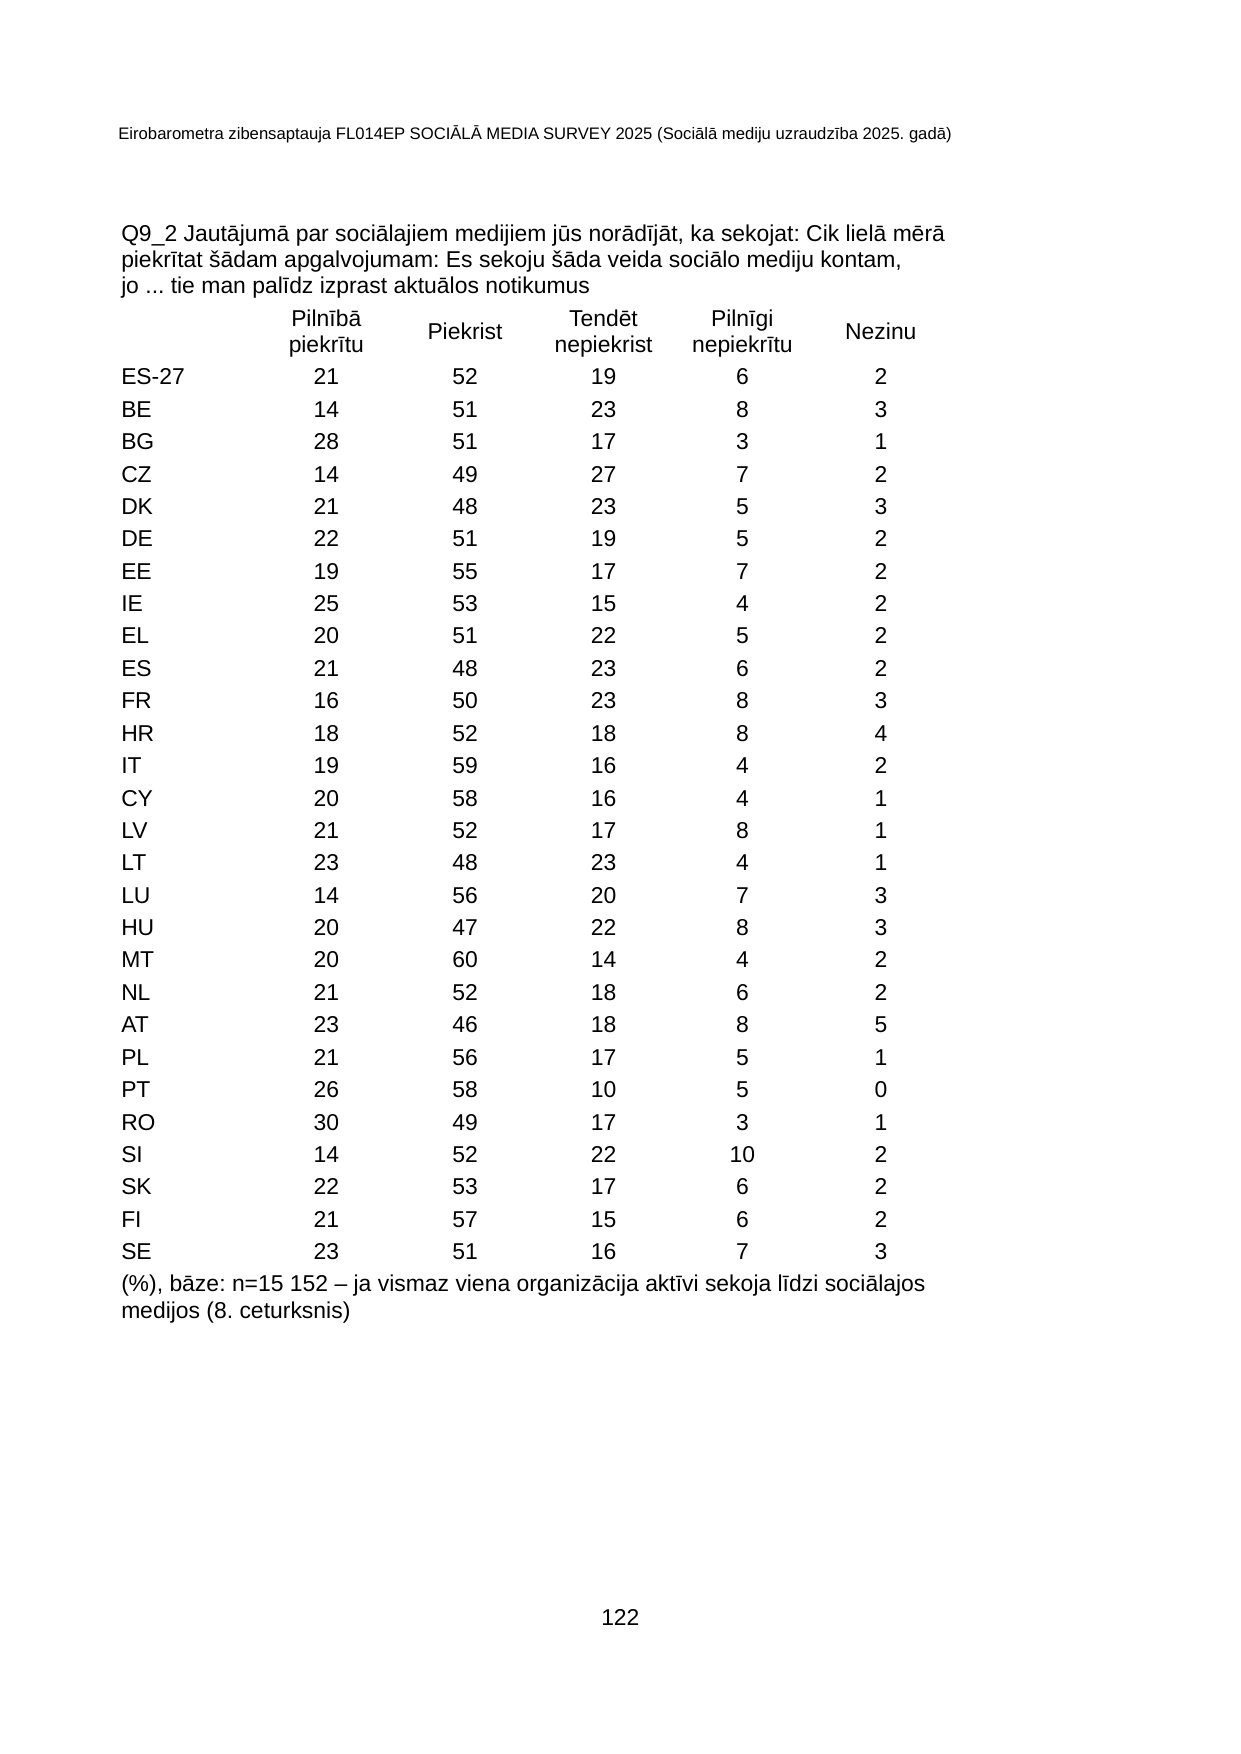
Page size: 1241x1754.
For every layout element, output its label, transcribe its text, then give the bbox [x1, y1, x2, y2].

table_cell 60 [395, 944, 534, 976]
table_cell 2 [811, 587, 950, 619]
table_cell 2 [811, 749, 950, 781]
table_cell 16 [257, 684, 395, 717]
table_cell 16 [534, 749, 673, 781]
table_cell 18 [257, 717, 395, 749]
table_cell 10 [673, 1138, 811, 1170]
table_cell 15 [534, 1203, 673, 1235]
table_cell FI [118, 1203, 257, 1235]
table_cell 21 [257, 652, 395, 684]
table_cell 2 [811, 944, 950, 976]
table_cell 20 [257, 911, 395, 943]
table_cell 7 [673, 555, 811, 587]
table_cell SK [118, 1170, 257, 1203]
table_cell CY [118, 781, 257, 814]
table_cell 51 [395, 522, 534, 555]
table_cell 51 [395, 425, 534, 457]
table_cell [118, 302, 257, 360]
table_cell IE [118, 587, 257, 619]
table_cell 17 [534, 1170, 673, 1203]
table_cell 14 [257, 1138, 395, 1170]
table_cell 20 [257, 944, 395, 976]
table_cell 1 [811, 1041, 950, 1073]
table_cell 52 [395, 1138, 534, 1170]
table_cell 6 [673, 652, 811, 684]
table_cell 2 [811, 360, 950, 393]
table_cell 18 [534, 1008, 673, 1041]
table_cell 4 [673, 846, 811, 879]
table_cell 2 [811, 652, 950, 684]
table_cell 16 [534, 1235, 673, 1267]
table_cell 56 [395, 879, 534, 911]
table_cell 52 [395, 976, 534, 1008]
table_cell 20 [257, 620, 395, 652]
table_cell 3 [811, 1235, 950, 1267]
table_cell HR [118, 717, 257, 749]
table_cell SI [118, 1138, 257, 1170]
table_cell 5 [673, 620, 811, 652]
table_cell 5 [673, 1041, 811, 1073]
table_cell Nezinu [811, 302, 950, 360]
table_cell 2 [811, 522, 950, 555]
table_cell (%), bāze: n=15 152 – ja vismaz viena organizācija aktīvi sekoja līdzi sociālajos medijos (8. ceturksnis) [118, 1268, 950, 1326]
table_cell 51 [395, 620, 534, 652]
table_cell 22 [257, 522, 395, 555]
table_cell 8 [673, 814, 811, 846]
table_cell 10 [534, 1073, 673, 1105]
table_cell 4 [673, 749, 811, 781]
table_cell FR [118, 684, 257, 717]
table_cell 17 [534, 555, 673, 587]
table_cell 14 [257, 458, 395, 490]
table_cell CZ [118, 458, 257, 490]
table_cell 1 [811, 814, 950, 846]
table_cell 49 [395, 458, 534, 490]
table_cell 17 [534, 1105, 673, 1138]
table_cell IT [118, 749, 257, 781]
table_cell 8 [673, 911, 811, 943]
table_cell 2 [811, 620, 950, 652]
table_cell 6 [673, 360, 811, 393]
table_cell 7 [673, 458, 811, 490]
table_cell 4 [673, 587, 811, 619]
table_cell 6 [673, 976, 811, 1008]
table_cell 50 [395, 684, 534, 717]
table_cell 22 [534, 620, 673, 652]
table_cell ES [118, 652, 257, 684]
table_cell BG [118, 425, 257, 457]
table_cell 2 [811, 555, 950, 587]
table_cell LT [118, 846, 257, 879]
table_cell 30 [257, 1105, 395, 1138]
table_cell 21 [257, 1203, 395, 1235]
table_cell LU [118, 879, 257, 911]
table_cell 14 [257, 879, 395, 911]
table_cell 4 [811, 717, 950, 749]
table_cell 8 [673, 393, 811, 425]
table_cell RO [118, 1105, 257, 1138]
table_cell EL [118, 620, 257, 652]
table_cell 0 [811, 1073, 950, 1105]
table_cell 25 [257, 587, 395, 619]
table_cell LV [118, 814, 257, 846]
table_cell 7 [673, 879, 811, 911]
table_cell Piekrist [395, 302, 534, 360]
table_cell 1 [811, 1105, 950, 1138]
table_cell 5 [673, 1073, 811, 1105]
table_cell 52 [395, 814, 534, 846]
table_cell 15 [534, 587, 673, 619]
table_cell 2 [811, 1203, 950, 1235]
table_cell 48 [395, 652, 534, 684]
table_cell 3 [811, 911, 950, 943]
table_cell NL [118, 976, 257, 1008]
table_cell 21 [257, 814, 395, 846]
table_cell 16 [534, 781, 673, 814]
table_cell PL [118, 1041, 257, 1073]
table_cell 23 [534, 490, 673, 522]
table_cell 53 [395, 1170, 534, 1203]
table_cell 2 [811, 976, 950, 1008]
table_cell 51 [395, 1235, 534, 1267]
table_cell 47 [395, 911, 534, 943]
table_cell 23 [534, 652, 673, 684]
table_cell 17 [534, 814, 673, 846]
table_cell 18 [534, 717, 673, 749]
table_cell 14 [257, 393, 395, 425]
table_cell 20 [257, 781, 395, 814]
table_cell 19 [534, 360, 673, 393]
table_cell Pilnībā piekrītu [257, 302, 395, 360]
table_cell 6 [673, 1203, 811, 1235]
table_cell 21 [257, 360, 395, 393]
table_cell 57 [395, 1203, 534, 1235]
table_cell 1 [811, 846, 950, 879]
table_cell 4 [673, 944, 811, 976]
table_cell 8 [673, 717, 811, 749]
table_cell 26 [257, 1073, 395, 1105]
table_cell 17 [534, 1041, 673, 1073]
table_cell Tendēt nepiekrist [534, 302, 673, 360]
table_cell 23 [257, 846, 395, 879]
table_cell 58 [395, 1073, 534, 1105]
table_cell 8 [673, 1008, 811, 1041]
table_cell 21 [257, 976, 395, 1008]
table_cell 8 [673, 684, 811, 717]
table_cell 58 [395, 781, 534, 814]
table_cell 3 [811, 490, 950, 522]
table_cell 23 [257, 1008, 395, 1041]
table_cell 3 [673, 425, 811, 457]
table_cell 52 [395, 360, 534, 393]
table_cell 6 [673, 1170, 811, 1203]
table_cell 18 [534, 976, 673, 1008]
table_cell 55 [395, 555, 534, 587]
table_cell 23 [534, 393, 673, 425]
table_cell ES-27 [118, 360, 257, 393]
table_cell 2 [811, 1138, 950, 1170]
table_cell Pilnīgi nepiekrītu [673, 302, 811, 360]
table_cell 21 [257, 1041, 395, 1073]
table_cell PT [118, 1073, 257, 1105]
table_cell 3 [673, 1105, 811, 1138]
table_cell 22 [534, 911, 673, 943]
table_cell 21 [257, 490, 395, 522]
table_cell HU [118, 911, 257, 943]
table_cell 3 [811, 684, 950, 717]
table_cell 7 [673, 1235, 811, 1267]
table_cell 22 [257, 1170, 395, 1203]
table_cell EE [118, 555, 257, 587]
table_cell 48 [395, 846, 534, 879]
table_cell 19 [257, 555, 395, 587]
table_cell 49 [395, 1105, 534, 1138]
table_cell 20 [534, 879, 673, 911]
table_cell 2 [811, 458, 950, 490]
table_cell DK [118, 490, 257, 522]
table_cell BE [118, 393, 257, 425]
table_cell 27 [534, 458, 673, 490]
table_cell 51 [395, 393, 534, 425]
table_cell 22 [534, 1138, 673, 1170]
table_cell 5 [673, 490, 811, 522]
table_header Q9_2 Jautājumā par sociālajiem medijiem jūs norādījāt, ka sekojat: Cik lielā mērā piekrītat šādam apgalvojumam: Es sekoju šāda veida sociālo mediju kontam, jo ... tie man palīdz izprast aktuālos notikumus [118, 217, 950, 302]
table_cell 5 [811, 1008, 950, 1041]
table_cell 48 [395, 490, 534, 522]
table_cell 2 [811, 1170, 950, 1203]
table_cell 56 [395, 1041, 534, 1073]
table_cell 59 [395, 749, 534, 781]
table_cell 14 [534, 944, 673, 976]
table_cell 1 [811, 425, 950, 457]
table_cell 3 [811, 879, 950, 911]
table_cell AT [118, 1008, 257, 1041]
table_cell 17 [534, 425, 673, 457]
table_cell 3 [811, 393, 950, 425]
table_cell 4 [673, 781, 811, 814]
table_cell 46 [395, 1008, 534, 1041]
table_cell 53 [395, 587, 534, 619]
table_cell SE [118, 1235, 257, 1267]
table_cell MT [118, 944, 257, 976]
table_cell 19 [534, 522, 673, 555]
table_cell 23 [534, 684, 673, 717]
table_cell 52 [395, 717, 534, 749]
table_cell 28 [257, 425, 395, 457]
table_cell 1 [811, 781, 950, 814]
table_cell 23 [257, 1235, 395, 1267]
table_cell 19 [257, 749, 395, 781]
table_cell DE [118, 522, 257, 555]
table_cell 5 [673, 522, 811, 555]
table_cell 23 [534, 846, 673, 879]
